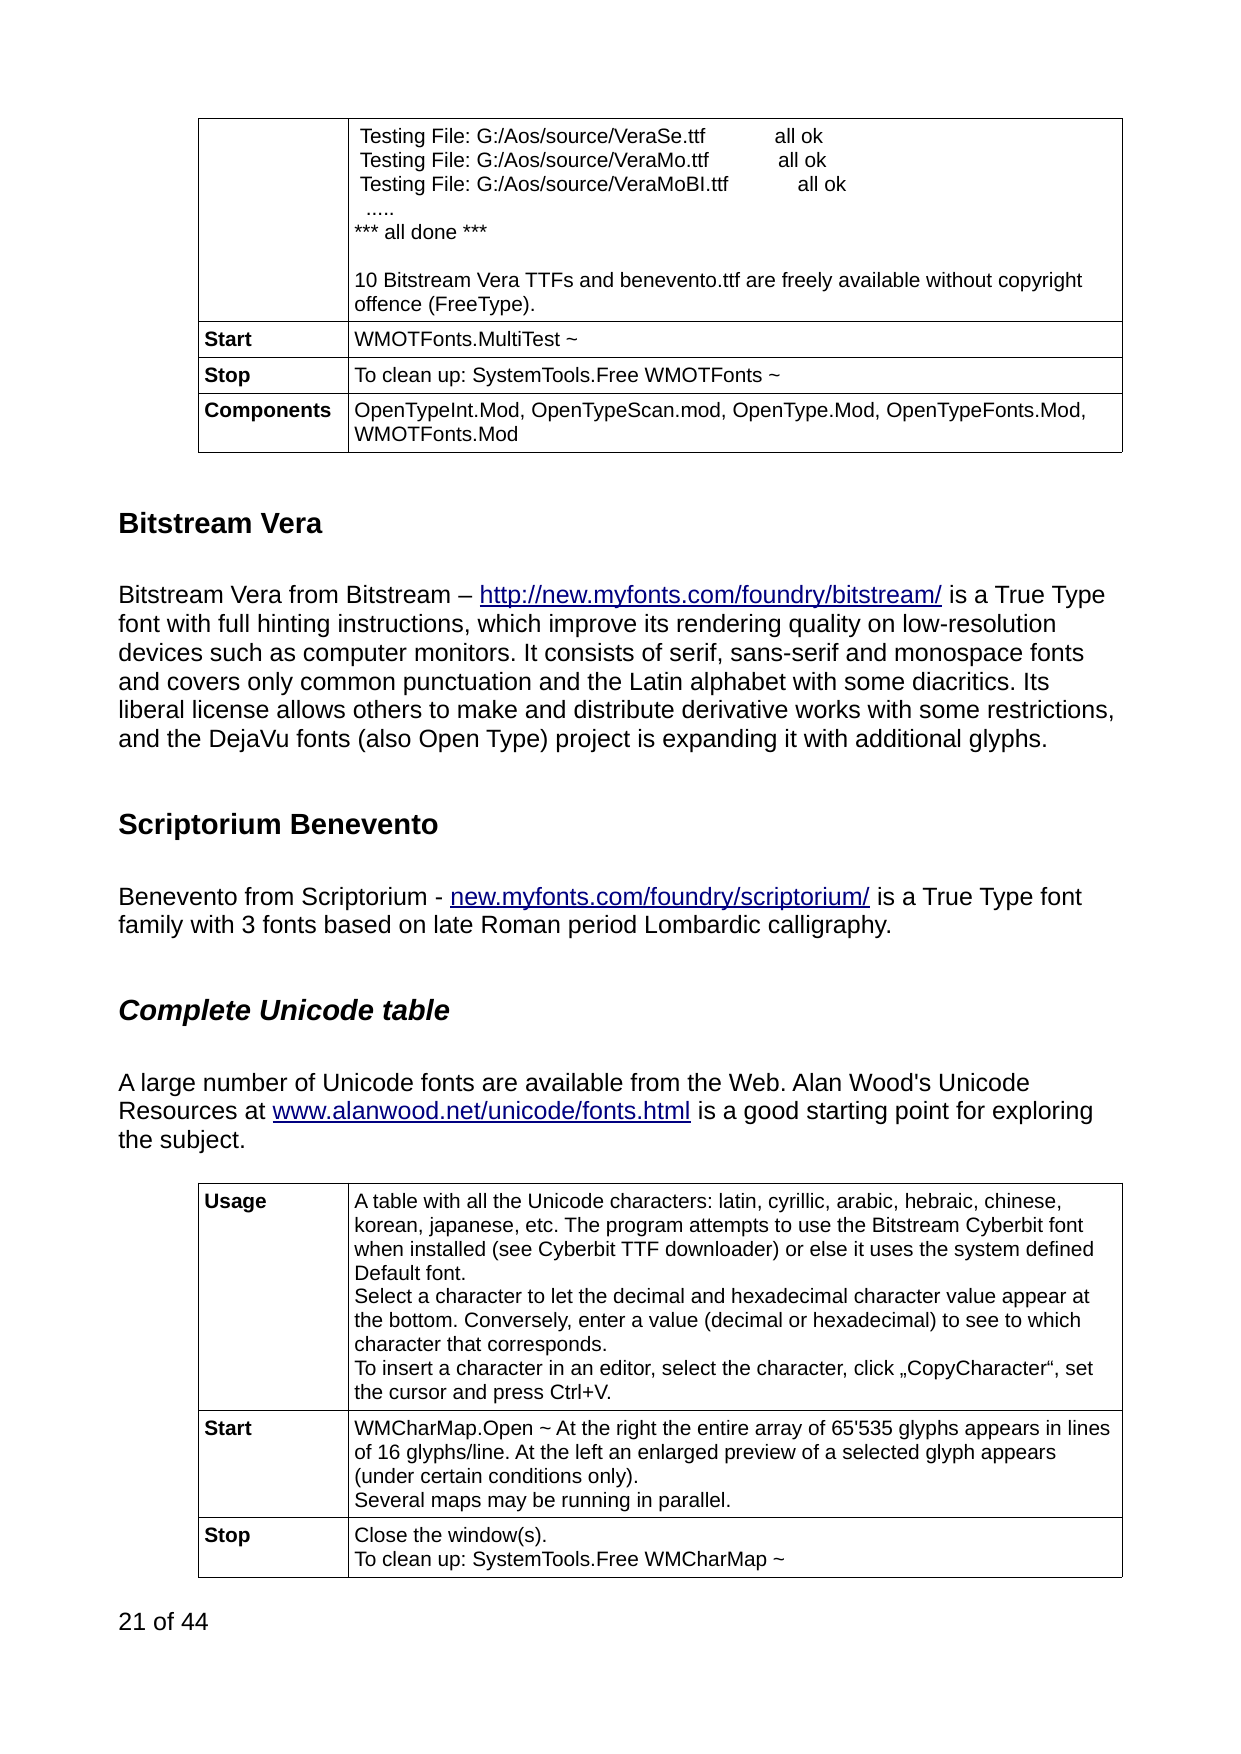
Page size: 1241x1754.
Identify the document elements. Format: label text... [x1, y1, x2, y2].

text Benevento from Scriptorium - new.myfonts.com/foundry/scriptorium/ is a True Type font family with 3 fonts based on late Roman period Lombardic calligraphy. [118, 882, 1122, 939]
table_header Usage [199, 1184, 348, 1410]
subtitle Bitstream Vera [118, 506, 1122, 539]
table_cell Start [199, 322, 348, 357]
table_cell Stop [199, 1518, 348, 1577]
table_header Testing File: G:/Aos/source/VeraSe.ttf all ok Testing File: G:/Aos/source/VeraMo.ttf all ok Testing File: G:/Aos/source/VeraMoBI.ttf all ok ..... *** all done *** 10 Bitstream Vera TTFs and benevento.ttf are freely available without copyright offence (FreeType). [349, 119, 1122, 321]
table_cell Components [199, 394, 348, 452]
table_cell WMCharMap.Open ~ At the right the entire array of 65'535 glyphs appears in lines of 16 glyphs/line. At the left an enlarged preview of a selected glyph appears (under certain conditions only). Several maps may be running in parallel. [349, 1411, 1122, 1517]
subtitle Scriptorium Benevento [118, 807, 1122, 840]
text A large number of Unicode fonts are available from the Web. Alan Wood's Unicode Resources at www.alanwood.net/unicode/fonts.html is a good starting point for exploring the subject. [118, 1068, 1122, 1154]
table_cell To clean up: SystemTools.Free WMOTFonts ~ [349, 358, 1122, 392]
table_header [199, 119, 348, 321]
table_cell WMOTFonts.MultiTest ~ [349, 322, 1122, 357]
table_cell Stop [199, 358, 348, 392]
table_cell OpenTypeInt.Mod, OpenTypeScan.mod, OpenType.Mod, OpenTypeFonts.Mod, WMOTFonts.Mod [349, 394, 1122, 452]
table_cell Close the window(s). To clean up: SystemTools.Free WMCharMap ~ [349, 1518, 1122, 1577]
table_header A table with all the Unicode characters: latin, cyrillic, arabic, hebraic, chinese, korean, japanese, etc. The program attempts to use the Bitstream Cyberbit font when installed (see Cyberbit TTF downloader) or else it uses the system defined Default font. Select a character to let the decimal and hexadecimal character value appear at the bottom. Conversely, enter a value (decimal or hexadecimal) to see to which character that corresponds. To insert a character in an editor, select the character, click „CopyCharacter“, set the cursor and press Ctrl+V. [349, 1184, 1122, 1410]
subtitle Complete Unicode table [118, 993, 1122, 1026]
table_cell Start [199, 1411, 348, 1517]
text Bitstream Vera from Bitstream – http://new.myfonts.com/foundry/bitstream/ is a True Type font with full hinting instructions, which improve its rendering quality on low-resolution devices such as computer monitors. It consists of serif, sans-serif and monospace fonts and covers only common punctuation and the Latin alphabet with some diacritics. Its liberal license allows others to make and distribute derivative works with some restrictions, and the DejaVu fonts (also Open Type) project is expanding it with additional glyphs. [118, 581, 1122, 753]
